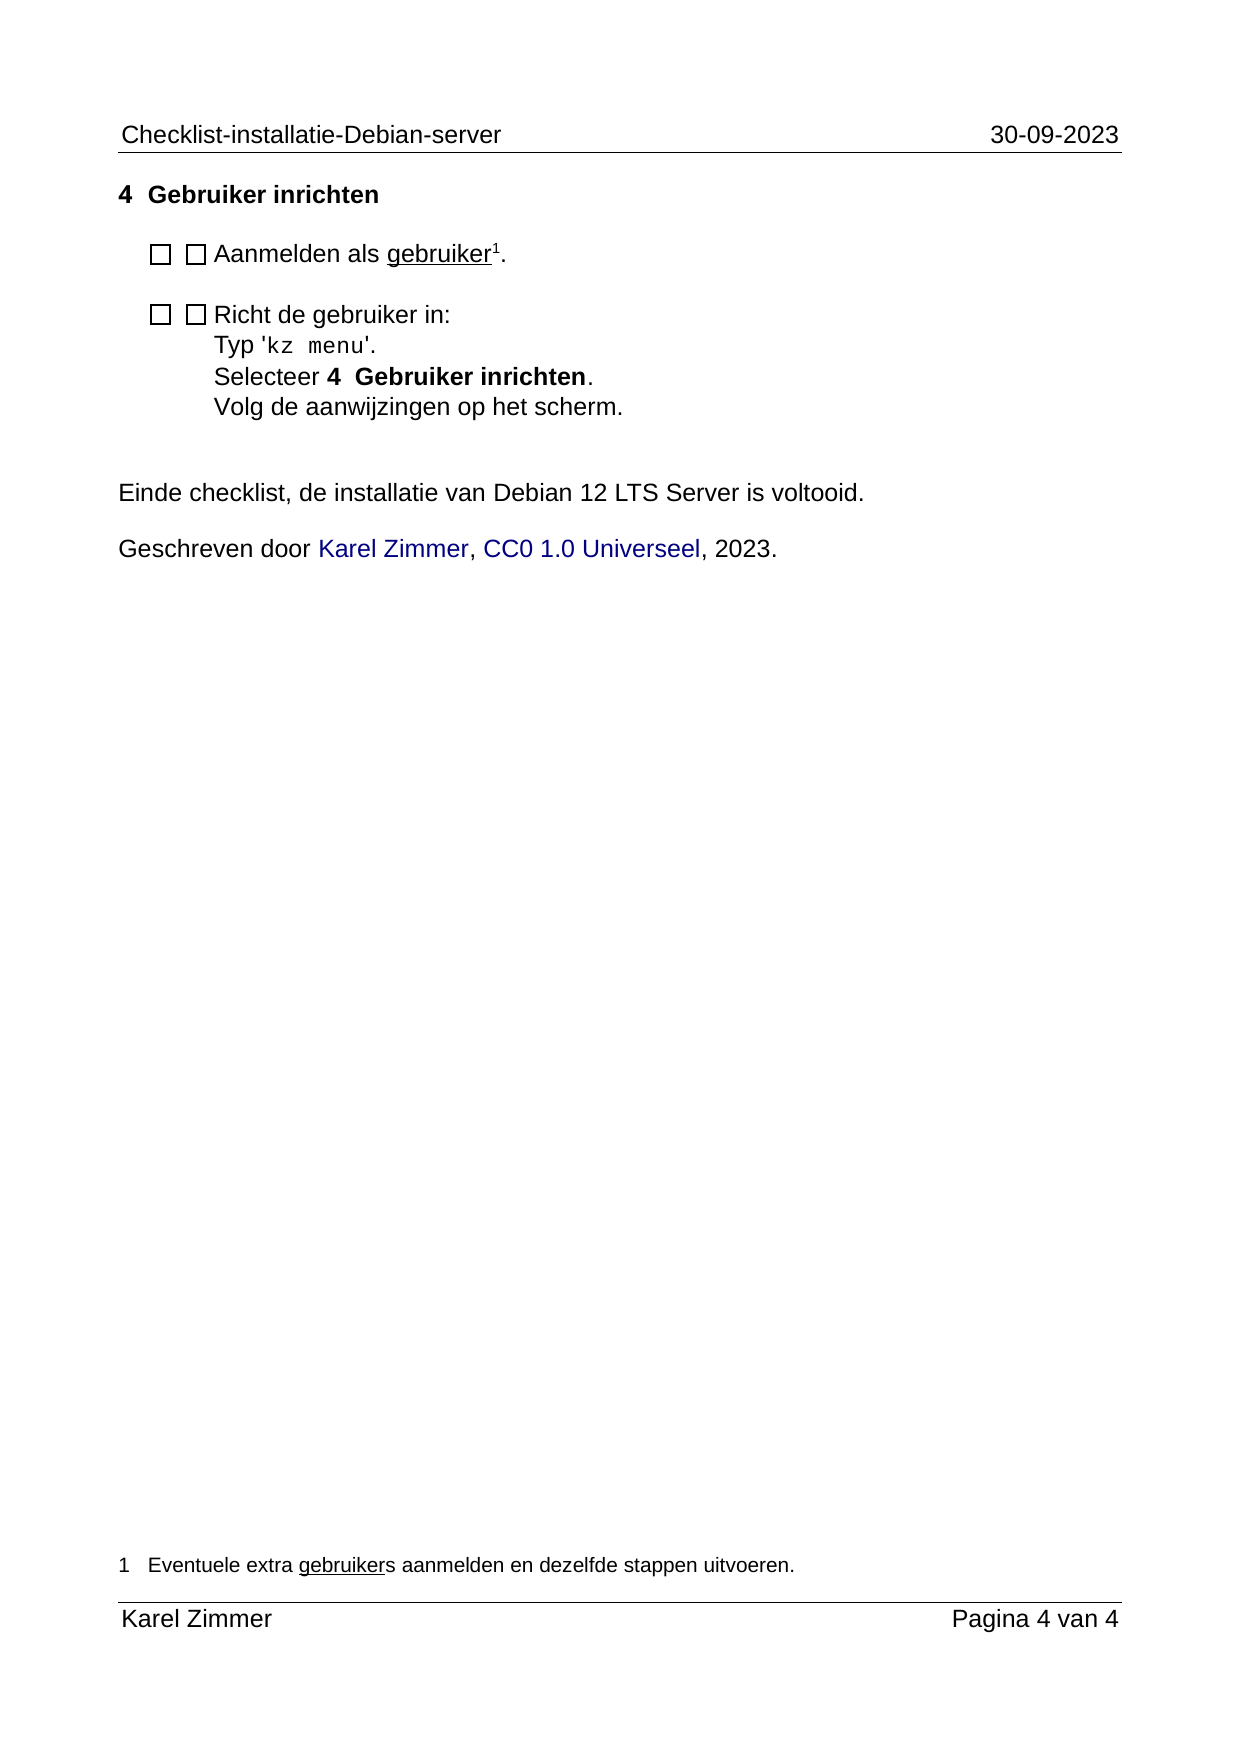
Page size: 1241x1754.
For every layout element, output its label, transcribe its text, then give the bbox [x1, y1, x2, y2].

table_cell [177, 362, 213, 392]
table_cell Volg de aanwijzingen op het scherm. [213, 392, 1122, 422]
table_cell [118, 330, 142, 362]
table_cell [118, 392, 142, 422]
table_cell [118, 300, 142, 330]
text Geschreven door Karel Zimmer, CC0 1.0 Universeel, 2023. [118, 534, 1122, 563]
table_cell [177, 300, 213, 330]
table_cell Typ 'kz menu'. [213, 330, 1122, 362]
table_cell [142, 269, 177, 300]
table_header Aanmelden als gebruiker. [213, 239, 1122, 269]
table_cell [118, 269, 142, 300]
table_header [177, 239, 213, 269]
table_cell Selecteer 4 Gebruiker inrichten. [213, 362, 1122, 392]
table_cell [177, 330, 213, 362]
table_cell [142, 330, 177, 362]
table_cell [118, 362, 142, 392]
table_cell [142, 300, 177, 330]
table_cell [177, 392, 213, 422]
table_header [118, 239, 142, 269]
table_header [142, 239, 177, 269]
text Einde checklist, de installatie van Debian 12 LTS Server is voltooid. [118, 478, 1122, 507]
table_cell Richt de gebruiker in: [213, 300, 1122, 330]
list Gebruiker inrichten [118, 177, 1122, 211]
table_cell [142, 392, 177, 422]
table_cell [142, 362, 177, 392]
table_cell [177, 269, 213, 300]
table_cell [213, 269, 1122, 300]
